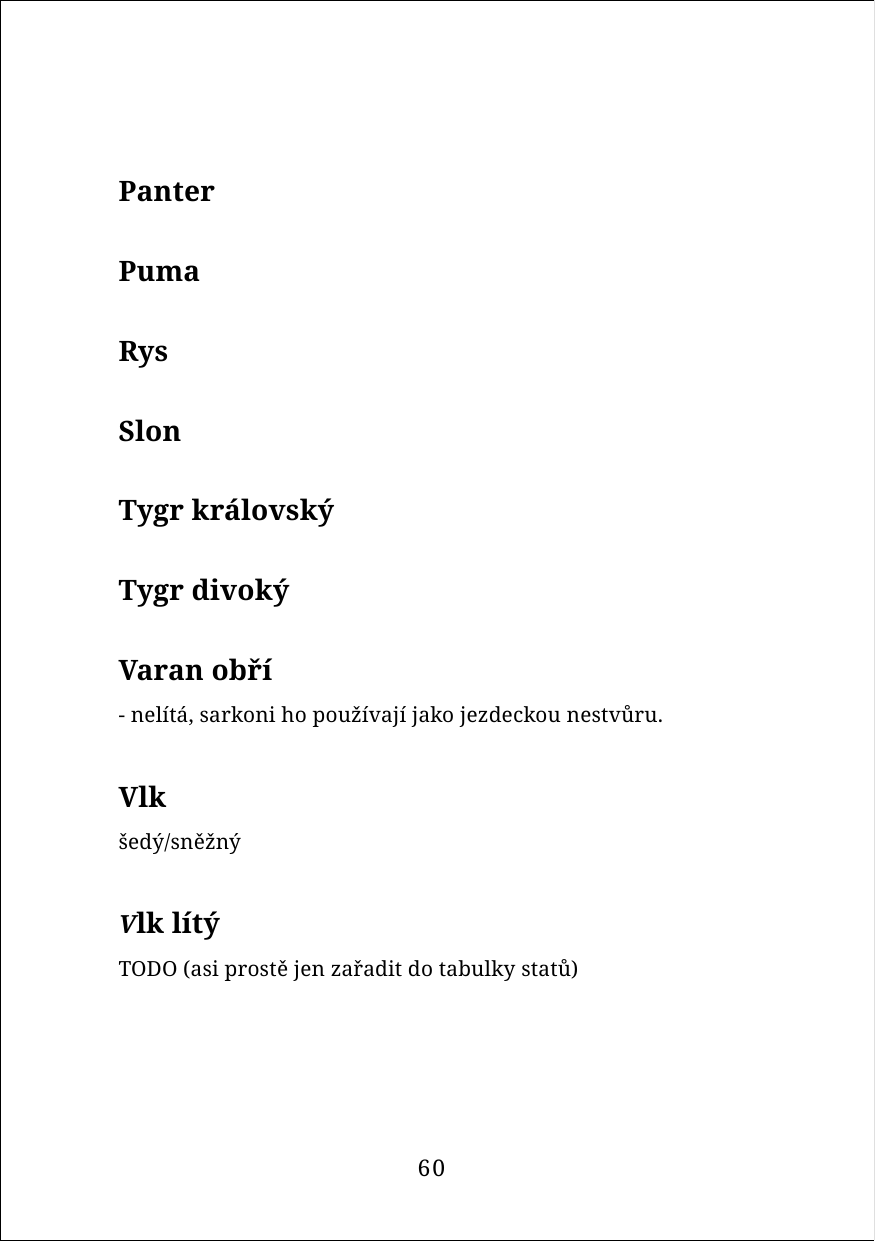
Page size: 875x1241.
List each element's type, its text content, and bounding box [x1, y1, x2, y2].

subtitle Panter [118, 172, 756, 210]
text - nelítá, sarkoni ho používají jako jezdeckou nestvůru. [118, 700, 756, 728]
subtitle Slon [118, 411, 756, 449]
subtitle Tygr divoký [118, 570, 756, 608]
subtitle Tygr královský [118, 491, 756, 529]
subtitle Varan obří [118, 650, 756, 688]
text TODO (asi prostě jen zařadit do tabulky statů) [118, 954, 756, 982]
subtitle Vlk [118, 777, 756, 815]
subtitle Puma [118, 251, 756, 290]
subtitle Vlk lítý [118, 904, 756, 942]
text šedý/sněžný [118, 827, 756, 855]
subtitle Rys [118, 331, 756, 369]
